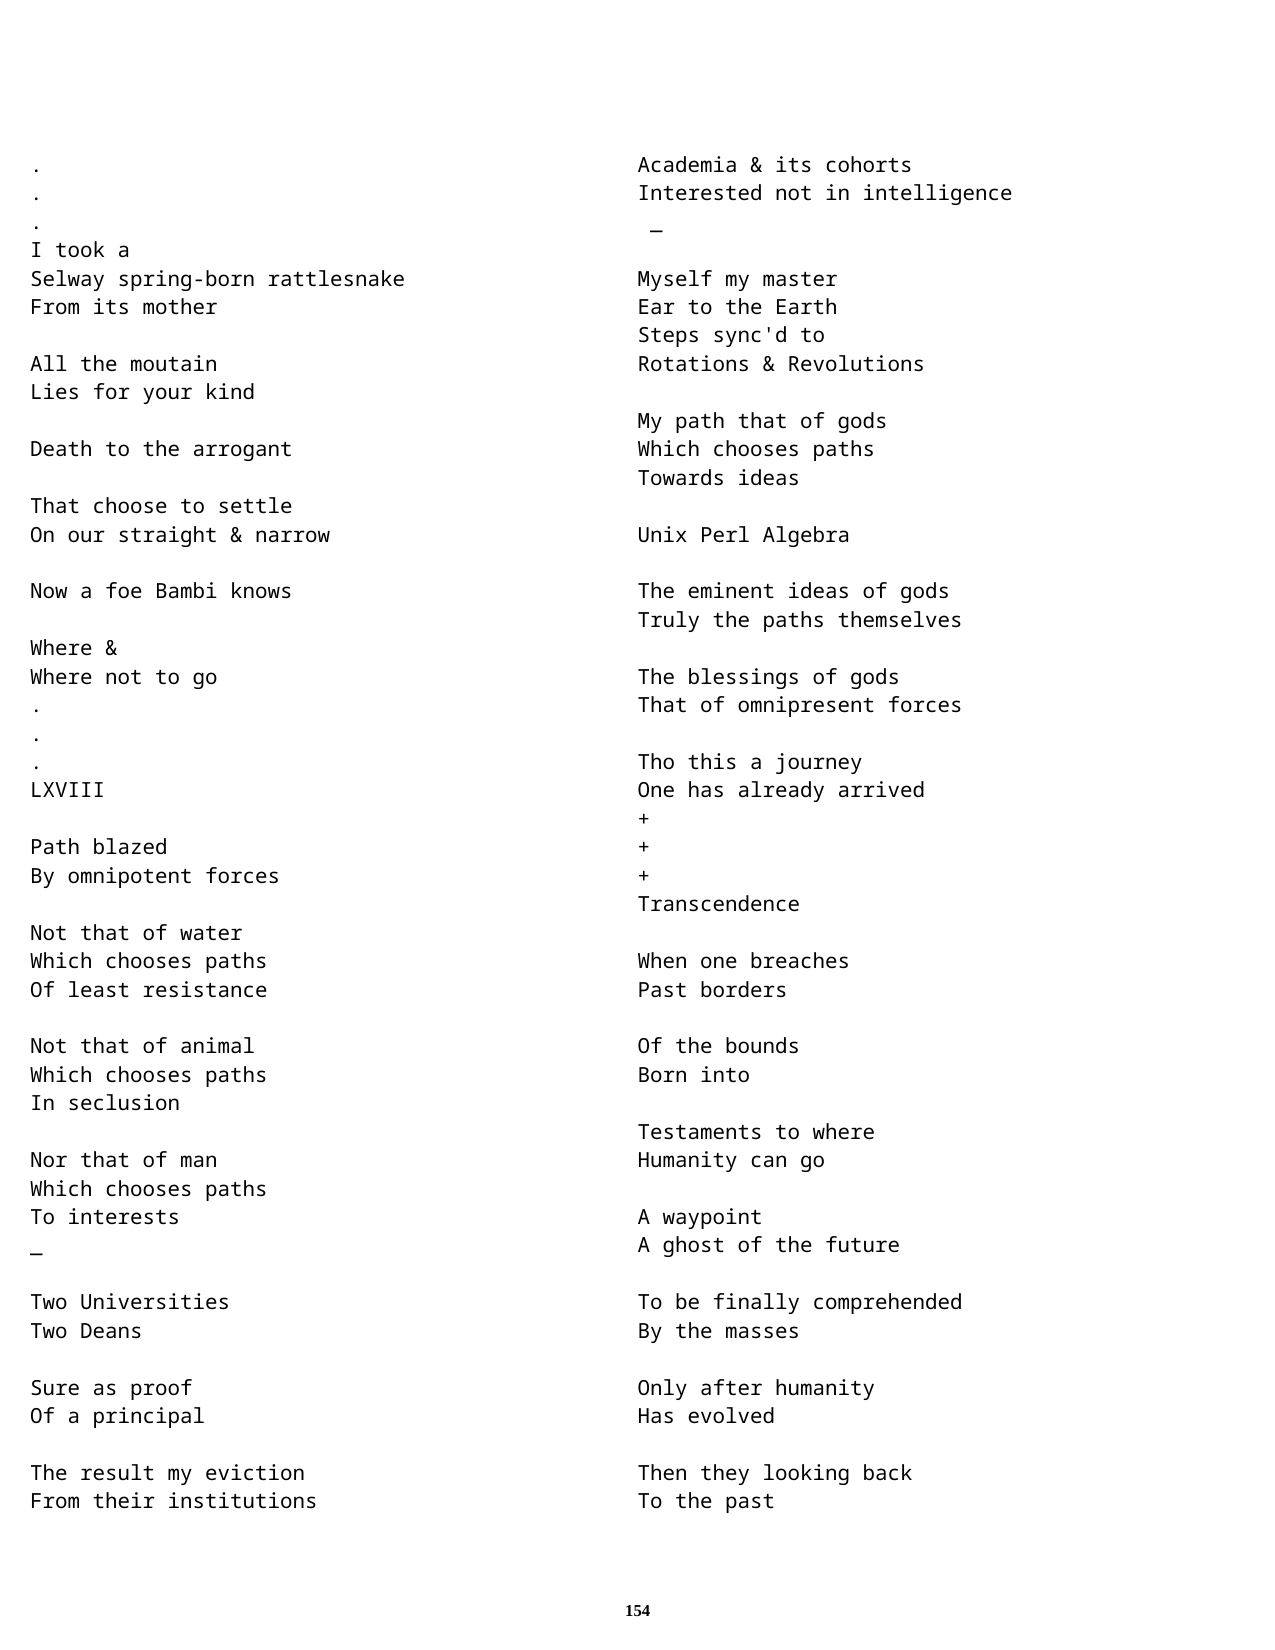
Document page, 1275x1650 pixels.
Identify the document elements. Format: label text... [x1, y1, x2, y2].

text + [637, 861, 1245, 889]
text Interested not in intelligence [637, 178, 1245, 207]
text . [30, 207, 637, 235]
text Ear to the Earth [637, 292, 1245, 321]
text On our straight & narrow [30, 520, 637, 548]
text All the moutain [30, 349, 637, 377]
text . [30, 690, 637, 719]
text By the masses [637, 1316, 1245, 1344]
text . [30, 178, 637, 207]
text Born into [637, 1060, 1245, 1088]
text Testaments to where [637, 1117, 1245, 1145]
text Tho this a journey [637, 747, 1245, 776]
text Rotations & Revolutions [637, 349, 1245, 377]
text Not that of animal [30, 1032, 637, 1060]
text Humanity can go [637, 1145, 1245, 1174]
text Which chooses paths [30, 946, 637, 975]
text One has already arrived [637, 776, 1245, 804]
text To interests [30, 1202, 637, 1231]
text Path blazed [30, 832, 637, 861]
text Two Universities [30, 1287, 637, 1316]
text Has evolved [637, 1401, 1245, 1430]
text . [30, 747, 637, 776]
text From their institutions [30, 1487, 637, 1515]
text LXVIII [30, 776, 637, 804]
text Which chooses paths [30, 1060, 637, 1088]
text When one breaches [637, 946, 1245, 975]
text That of omnipresent forces [637, 690, 1245, 719]
text Then they looking back [637, 1458, 1245, 1487]
text Academia & its cohorts [637, 150, 1245, 178]
text Selway spring-born rattlesnake [30, 264, 637, 292]
text Truly the paths themselves [637, 605, 1245, 633]
text A ghost of the future [637, 1231, 1245, 1259]
text Of a principal [30, 1401, 637, 1430]
text Which chooses paths [637, 434, 1245, 463]
text Transcendence [637, 889, 1245, 918]
text Which chooses paths [30, 1174, 637, 1202]
text Death to the arrogant [30, 434, 637, 463]
text . [30, 719, 637, 747]
text Myself my master [637, 264, 1245, 292]
text A waypoint [637, 1202, 1245, 1231]
text Two Deans [30, 1316, 637, 1344]
text . [30, 150, 637, 178]
text Sure as proof [30, 1373, 637, 1401]
text _ [637, 207, 1245, 235]
text + [637, 804, 1245, 832]
text _ [30, 1231, 637, 1259]
text Of the bounds [637, 1032, 1245, 1060]
text Not that of water [30, 918, 637, 946]
text Of least resistance [30, 975, 637, 1003]
text The blessings of gods [637, 662, 1245, 690]
text That choose to settle [30, 491, 637, 520]
text To the past [637, 1487, 1245, 1515]
text In seclusion [30, 1088, 637, 1117]
text To be finally comprehended [637, 1287, 1245, 1316]
text + [637, 832, 1245, 861]
text By omnipotent forces [30, 861, 637, 889]
text From its mother [30, 292, 637, 321]
text Where & [30, 633, 637, 662]
text The result my eviction [30, 1458, 637, 1487]
text Nor that of man [30, 1145, 637, 1174]
text Lies for your kind [30, 377, 637, 406]
text Only after humanity [637, 1373, 1245, 1401]
text Unix Perl Algebra [637, 520, 1245, 548]
text My path that of gods [637, 406, 1245, 434]
text I took a [30, 235, 637, 264]
text Steps sync'd to [637, 321, 1245, 349]
text Past borders [637, 975, 1245, 1003]
text Now a foe Bambi knows [30, 577, 637, 605]
text The eminent ideas of gods [637, 577, 1245, 605]
text Towards ideas [637, 463, 1245, 491]
text Where not to go [30, 662, 637, 690]
